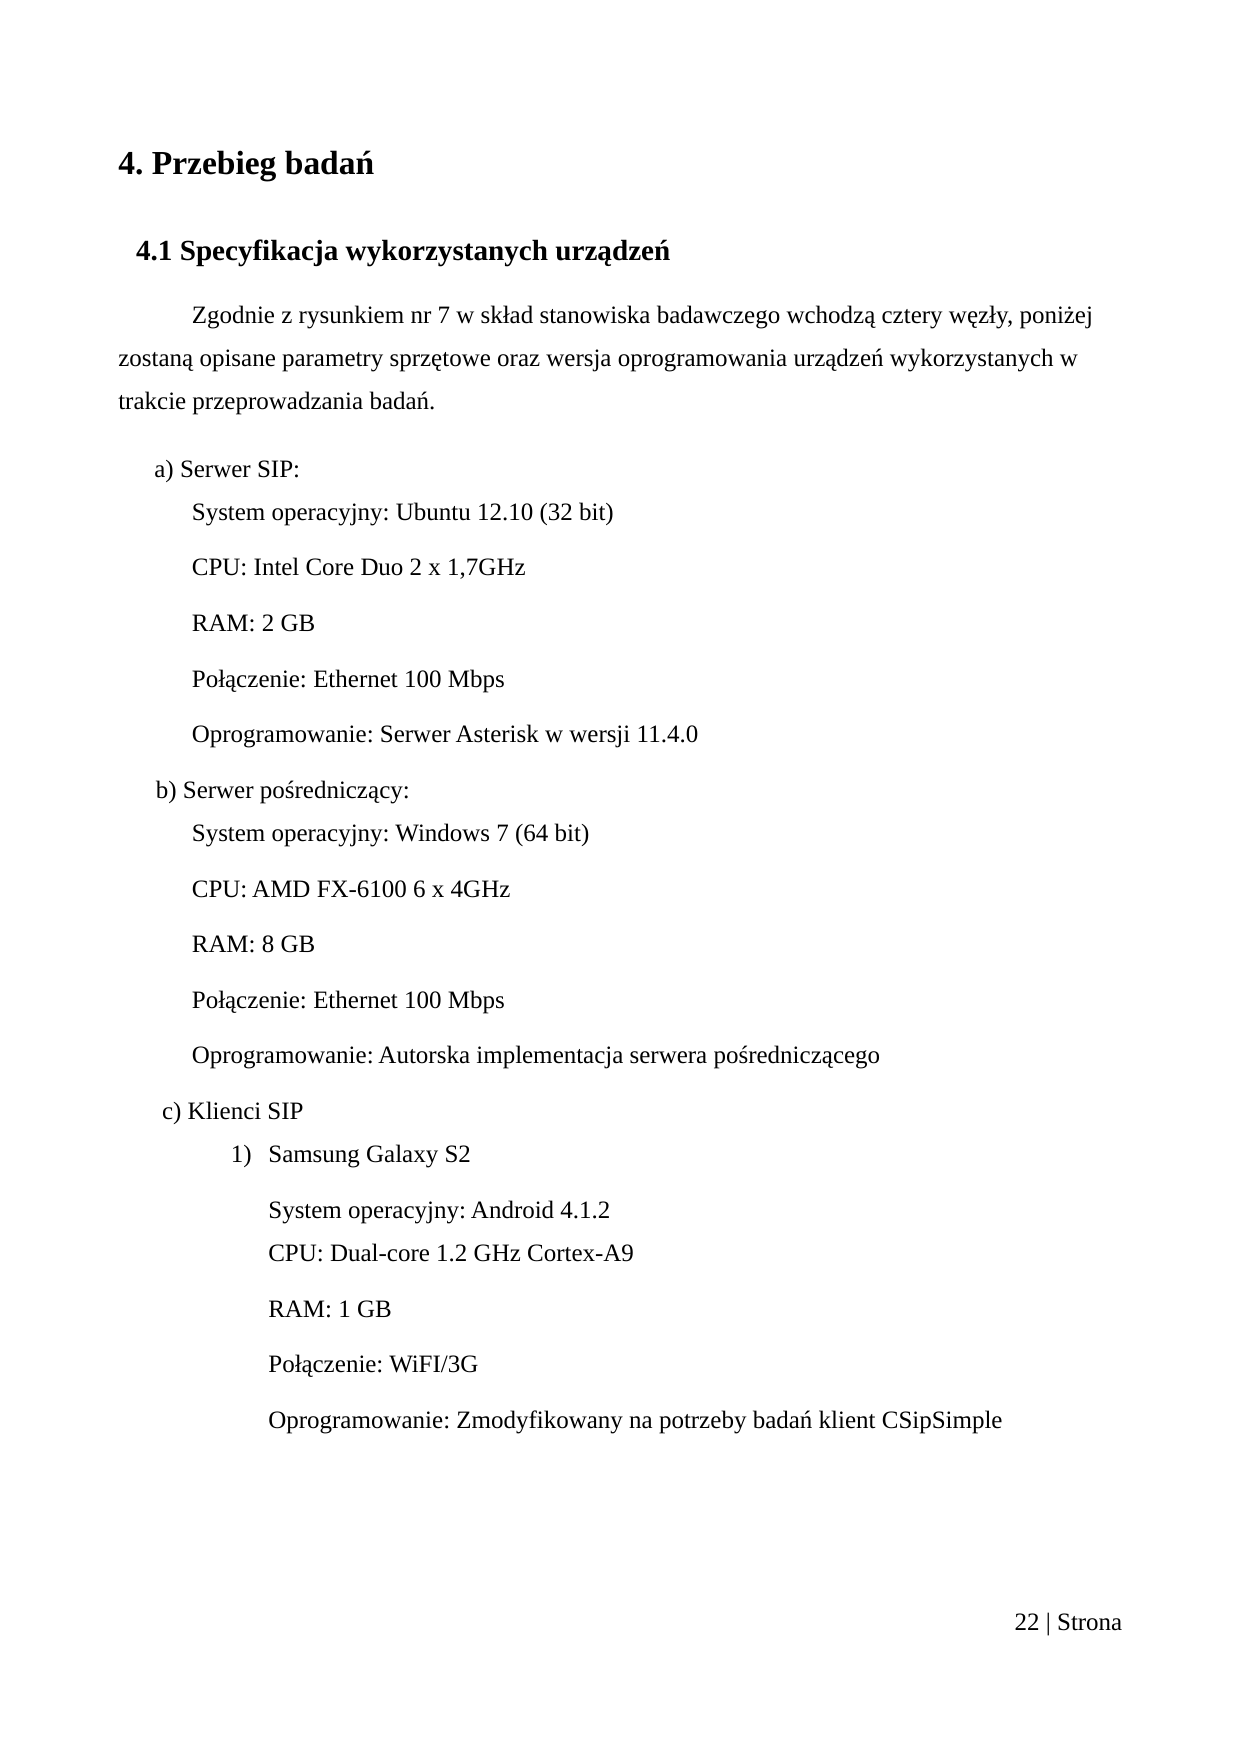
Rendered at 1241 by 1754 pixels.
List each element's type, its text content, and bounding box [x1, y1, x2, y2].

text c) Klienci SIP [118, 1096, 1122, 1125]
text Oprogramowanie: Autorska implementacja serwera pośredniczącego [118, 1041, 1122, 1069]
list RAM: 1 GB [231, 1294, 1122, 1322]
text CPU: AMD FX-6100 6 x 4GHz [118, 874, 1122, 902]
text System operacyjny: Ubuntu 12.10 (32 bit) [118, 497, 1122, 526]
subtitle 4. Przebieg badań [118, 143, 1122, 182]
subtitle 4.1 Specyfikacja wykorzystanych urządzeń [136, 233, 1122, 266]
text Połączenie: Ethernet 100 Mbps [118, 985, 1122, 1014]
text Oprogramowanie: Serwer Asterisk w wersji 11.4.0 [118, 719, 1122, 748]
list System operacyjny: Android 4.1.2 [231, 1195, 1122, 1224]
list Oprogramowanie: Zmodyfikowany na potrzeby badań klient CSipSimple [231, 1405, 1122, 1434]
list CPU: Dual-core 1.2 GHz Cortex-A9 [231, 1238, 1122, 1267]
text CPU: Intel Core Duo 2 x 1,7GHz [118, 552, 1122, 581]
text RAM: 2 GB [118, 608, 1122, 637]
text a) Serwer SIP: [118, 454, 1122, 482]
text System operacyjny: Windows 7 (64 bit) [118, 818, 1122, 847]
text b) Serwer pośredniczący: [118, 775, 1122, 804]
list Połączenie: WiFI/3G [231, 1349, 1122, 1378]
text RAM: 8 GB [118, 929, 1122, 958]
text Połączenie: Ethernet 100 Mbps [118, 664, 1122, 692]
text Zgodnie z rysunkiem nr 7 w skład stanowiska badawczego wchodzą cztery węzły, poniżej zostaną opisane parametry sprzętowe oraz wersja oprogramowania urządzeń wykorzystanych w trakcie przeprowadzania badań. [118, 300, 1122, 415]
list Samsung Galaxy S2 [231, 1139, 1122, 1168]
